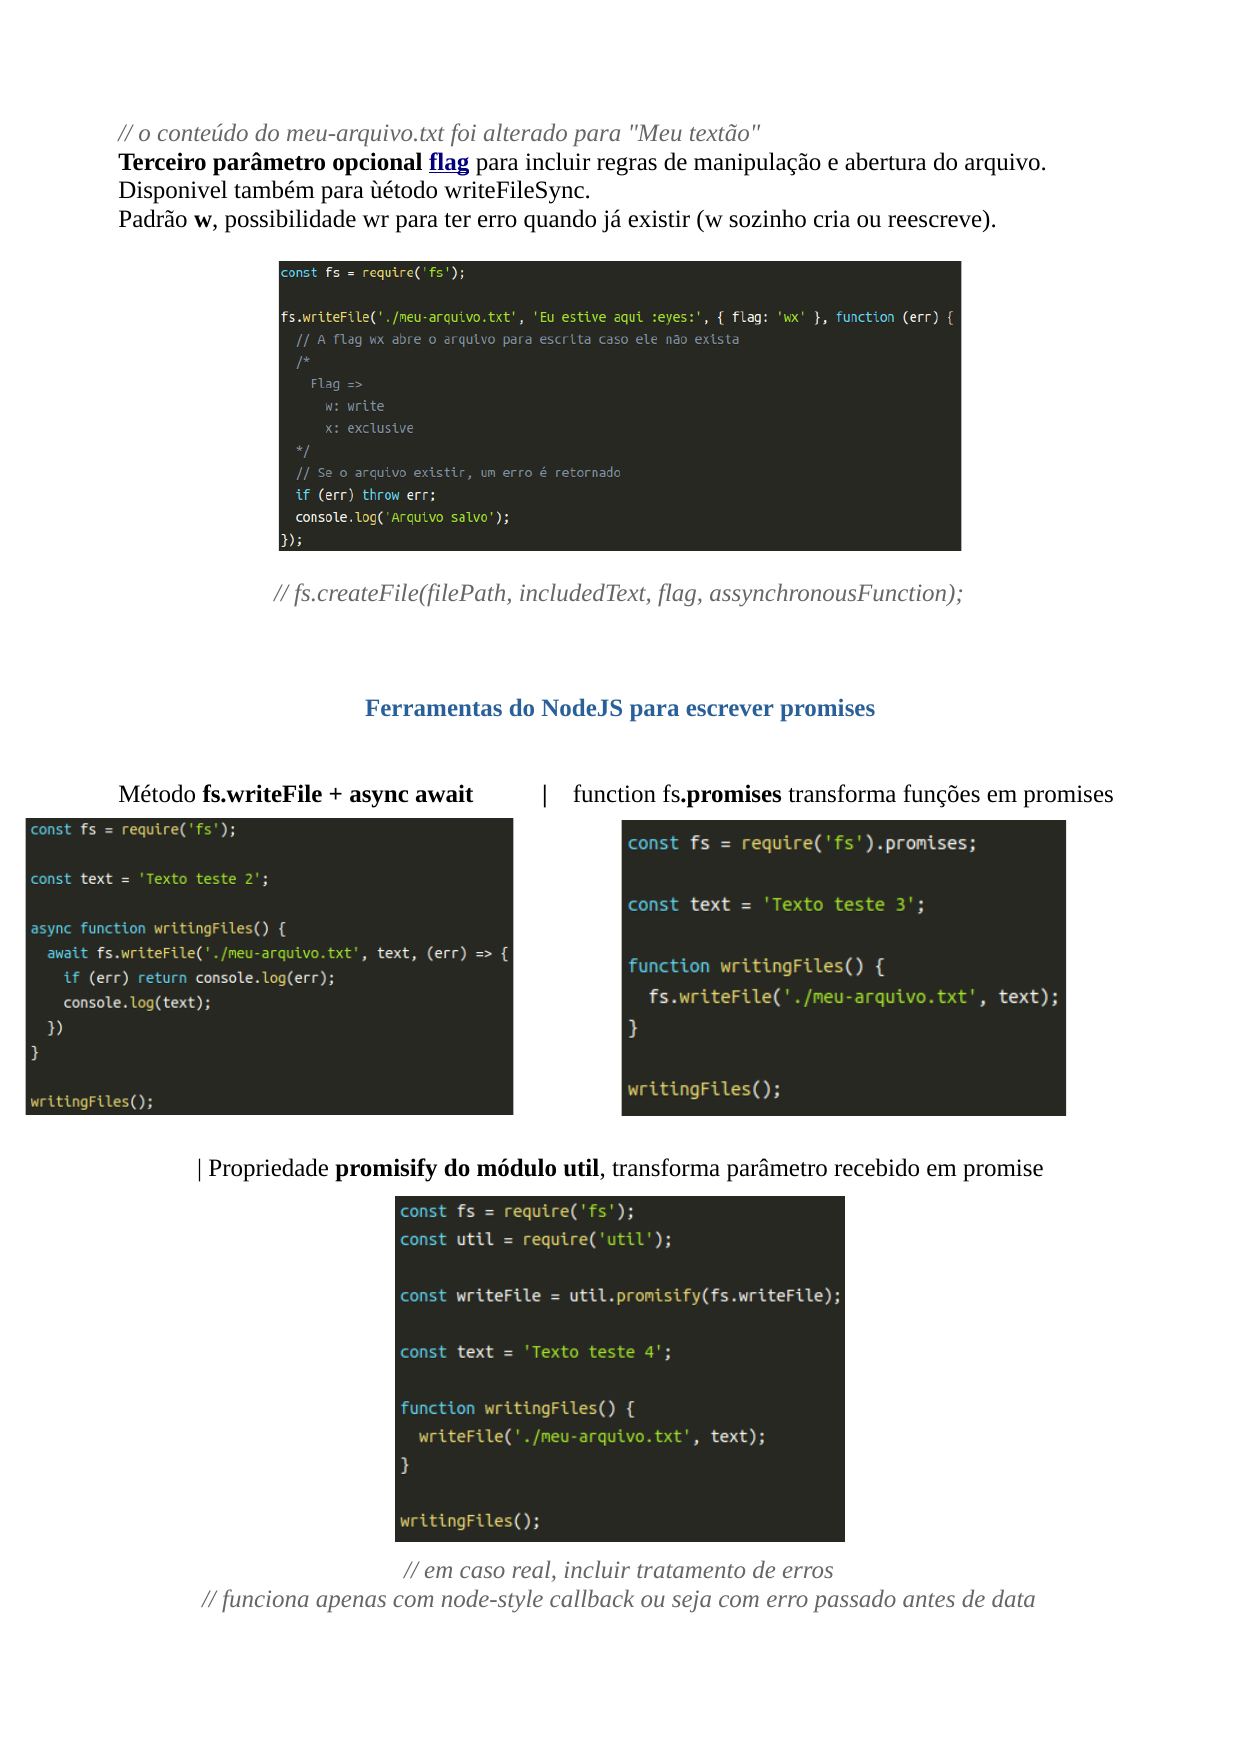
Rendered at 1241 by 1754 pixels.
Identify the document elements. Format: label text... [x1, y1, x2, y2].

text // funciona apenas com node-style callback ou seja com erro passado antes de data [118, 1584, 1122, 1613]
picture [395, 1196, 845, 1542]
text Terceiro parâmetro opcional flag para incluir regras de manipulação e abertura do arquivo. [118, 147, 1122, 176]
text // fs.createFile(filePath, includedText, flag, assynchronousFunction); [118, 578, 1122, 607]
picture [621, 820, 1067, 1116]
text Disponivel também para ùétodo writeFileSync. [118, 176, 1122, 204]
text Padrão w, possibilidade wr para ter erro quando já existir (w sozinho cria ou reescreve). [118, 204, 1122, 233]
picture [278, 261, 962, 551]
text // em caso real, incluir tratamento de erros [118, 1556, 1122, 1584]
text | Propriedade promisify do módulo util, transforma parâmetro recebido em promise [118, 1153, 1122, 1182]
text Método fs.writeFile + async await | function fs.promises transforma funções em promises [118, 779, 1122, 808]
picture [25, 818, 514, 1115]
text Ferramentas do NodeJS para escrever promises [118, 693, 1122, 722]
text // o conteúdo do meu-arquivo.txt foi alterado para "Meu textão" [118, 118, 1122, 147]
